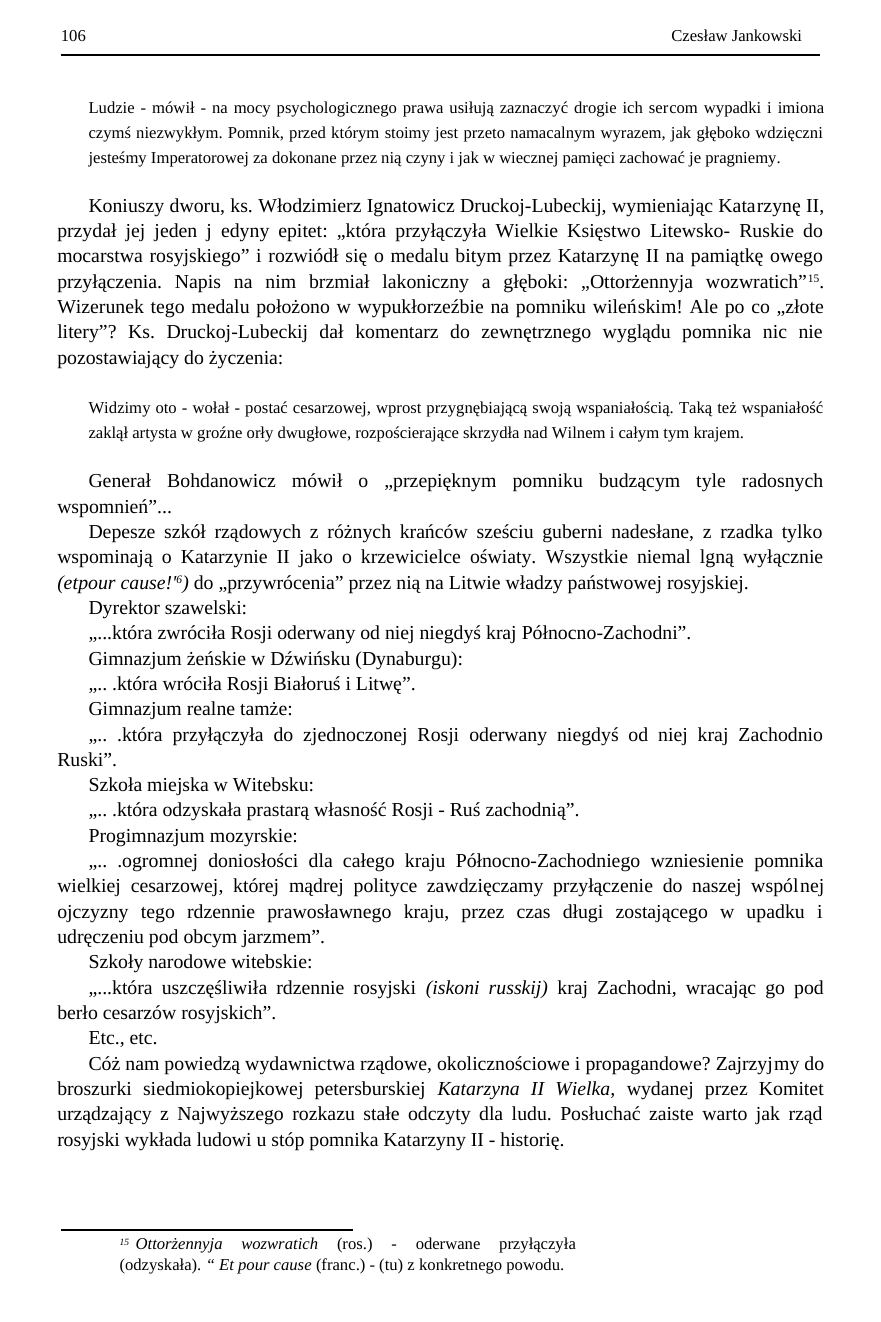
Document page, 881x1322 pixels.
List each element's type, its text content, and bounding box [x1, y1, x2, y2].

text Dyrektor szawelski: [57, 596, 824, 619]
text „...która uszczęśliwiła rdzennie rosyjski (iskoni russkij) kraj Zachodni, wracając go pod berło cesarzów rosyjskich”. [57, 976, 824, 1024]
text Progimnazjum mozyrskie: [57, 824, 824, 847]
text 15 Ottorżennyja wozwratich (ros.) - oderwane przyłączyła (odzyskała). “ Et pour cause (franc.) - (tu) z konkretnego powodu. [119, 1234, 576, 1274]
text Etc., etc. [57, 1026, 824, 1049]
text Koniuszy dworu, ks. Włodzimierz Ignatowicz Druckoj-Lubeckij, wymieniając Kata­rzynę II, przydał jej jeden j edyny epitet: „która przyłączyła Wielkie Księstwo Litewsko- Ruskie do mocarstwa rosyjskiego” i rozwiódł się o medalu bitym przez Katarzynę II na pamiątkę owego przyłączenia. Napis na nim brzmiał lakoniczny a głęboki: „Ottorżennyja wozwratich”15. Wizerunek tego medalu położono w wypukłorzeźbie na pomniku wileń­skim! Ale po co „złote litery”? Ks. Druckoj-Lubeckij dał komentarz do zewnętrznego wyglądu pomnika nic nie pozostawiający do życzenia: [57, 194, 824, 368]
text Widzimy oto - wołał - postać cesarzowej, wprost przygnębiającą swoją wspaniałością. Taką też wspaniałość zaklął artysta w groźne orły dwugłowe, rozpościerające skrzydła nad Wilnem i całym tym krajem. [88, 398, 824, 442]
text „.. .która wróciła Rosji Białoruś i Litwę”. [57, 672, 824, 695]
text Szkoły narodowe witebskie: [57, 950, 824, 973]
text 106 [61, 26, 91, 45]
text „.. .która przyłączyła do zjednoczonej Rosji oderwany niegdyś od niej kraj Zachodnio Ruski”. [57, 722, 824, 771]
text Ludzie - mówił - na mocy psychologicznego prawa usiłują zaznaczyć drogie ich ser­com wypadki i imiona czymś niezwykłym. Pomnik, przed którym stoimy jest przeto namacalnym wyrazem, jak głęboko wdzięczni jesteśmy Imperatorowej za dokonane przez nią czyny i jak w wiecznej pamięci zachować je pragniemy. [88, 98, 824, 167]
text „...która zwróciła Rosji oderwany od niej niegdyś kraj Północno-Zachodni”. [57, 621, 824, 644]
text Szkoła miejska w Witebsku: [57, 773, 824, 796]
text Depesze szkół rządowych z różnych krańców sześciu guberni nadesłane, z rzadka tylko wspominają o Katarzynie II jako o krzewicielce oświaty. Wszystkie niemal lgną wyłącznie (etpour cause!'6) do „przywrócenia” przez nią na Litwie władzy państwowej rosyjskiej. [57, 520, 824, 593]
text Cóż nam powiedzą wydawnictwa rządowe, okolicznościowe i propagandowe? Zajrzyj­my do broszurki siedmiokopiejkowej petersburskiej Katarzyna II Wielka, wydanej przez Komitet urządzający z Najwyższego rozkazu stałe odczyty dla ludu. Posłuchać zaiste warto jak rząd rosyjski wykłada ludowi u stóp pomnika Katarzyny II - historię. [57, 1052, 824, 1150]
text „.. .która odzyskała prastarą własność Rosji - Ruś zachodnią”. [57, 798, 824, 821]
text „.. .ogromnej doniosłości dla całego kraju Północno-Zachodniego wzniesienie pomnika wielkiej cesarzowej, której mądrej polityce zawdzięczamy przyłączenie do naszej wspól­nej ojczyzny tego rdzennie prawosławnego kraju, przez czas długi zostającego w upadku i udręczeniu pod obcym jarzmem”. [57, 849, 824, 948]
text Czesław Jankowski [671, 26, 822, 45]
text Generał Bohdanowicz mówił o „przepięknym pomniku budzącym tyle radosnych wspomnień”... [57, 469, 824, 517]
text Gimnazjum realne tamże: [57, 697, 824, 720]
text Gimnazjum żeńskie w Dźwińsku (Dynaburgu): [57, 647, 824, 669]
